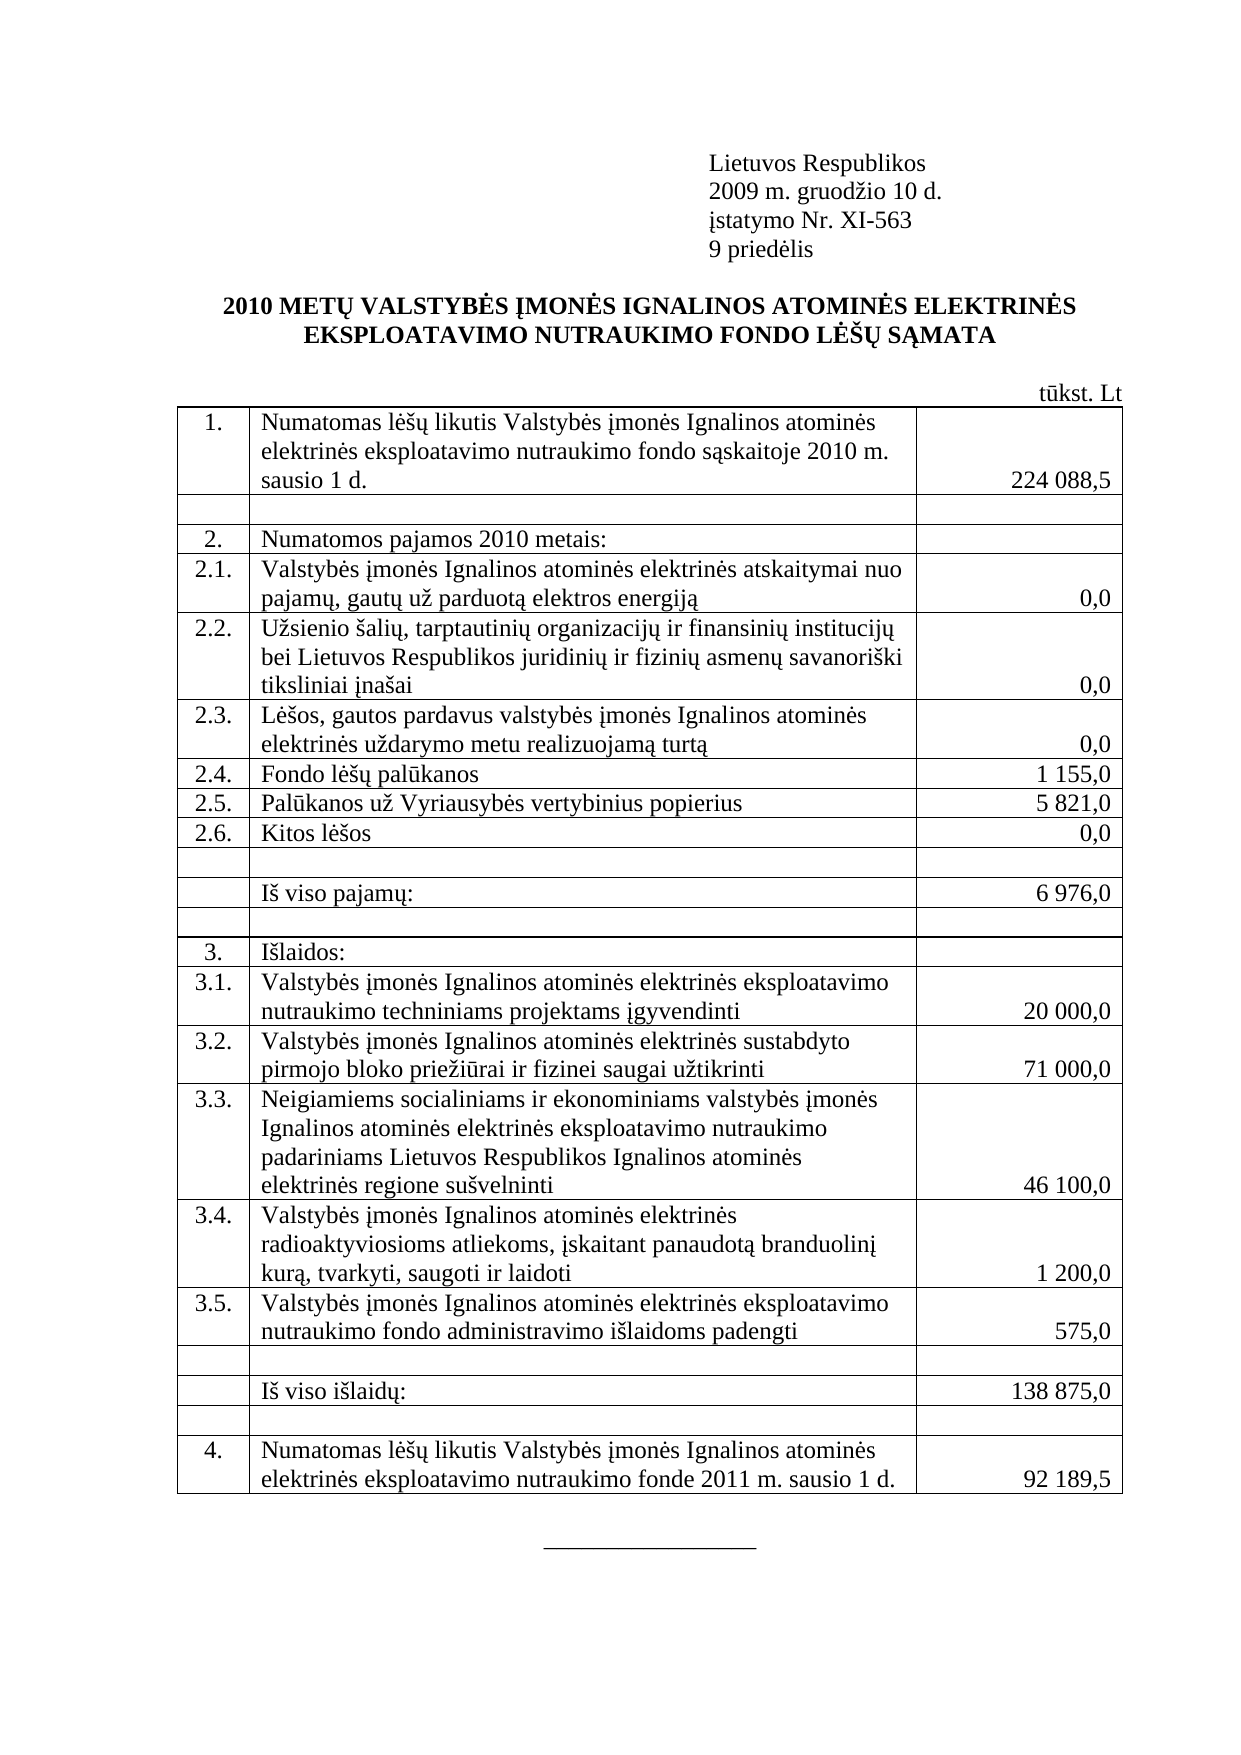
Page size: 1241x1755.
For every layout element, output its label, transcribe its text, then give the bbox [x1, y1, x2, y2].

table_cell [917, 1406, 1122, 1434]
table_cell Išlaidos: [250, 938, 916, 966]
table_cell 0,0 [917, 700, 1122, 758]
text 2009 m. gruodžio 10 d. [177, 176, 1122, 205]
table_cell 2.1. [178, 554, 249, 612]
table_header Numatomas lėšų likutis Valstybės įmonės Ignalinos atominės elektrinės eksploatavimo nutraukimo fondo sąskaitoje 2010 m. sausio 1 d. [250, 408, 916, 494]
table_cell 3. [178, 938, 249, 966]
table_cell [917, 908, 1122, 936]
table_cell 2.5. [178, 789, 249, 817]
table_cell Kitos lėšos [250, 818, 916, 847]
table_cell 2.2. [178, 613, 249, 699]
table_cell Palūkanos už Vyriausybės vertybinius popierius [250, 789, 916, 817]
table_cell 3.1. [178, 967, 249, 1025]
table_cell 3.5. [178, 1288, 249, 1345]
table_cell [250, 848, 916, 877]
table_cell 2. [178, 525, 249, 553]
text 2010 METŲ VALSTYBĖS ĮMONĖS IGNALINOS ATOMINĖS ELEKTRINĖS EKSPLOATAVIMO NUTRAUKIMO FONDO LĖŠŲ SĄMATA [177, 291, 1122, 349]
table_cell Numatomas lėšų likutis Valstybės įmonės Ignalinos atominės elektrinės eksploatavimo nutraukimo fonde 2011 m. sausio 1 d. [250, 1436, 916, 1493]
table_cell 1 155,0 [917, 759, 1122, 787]
table_cell Valstybės įmonės Ignalinos atominės elektrinės sustabdyto pirmojo bloko priežiūrai ir fizinei saugai užtikrinti [250, 1026, 916, 1083]
table_cell 138 875,0 [917, 1376, 1122, 1405]
table_cell Valstybės įmonės Ignalinos atominės elektrinės eksploatavimo nutraukimo fondo administravimo išlaidoms padengti [250, 1288, 916, 1345]
table_cell 6 976,0 [917, 878, 1122, 907]
table_cell [917, 495, 1122, 523]
table_cell Neigiamiems socialiniams ir ekonominiams valstybės įmonės Ignalinos atominės elektrinės eksploatavimo nutraukimo padariniams Lietuvos Respublikos Ignalinos atominės elektrinės regione sušvelninti [250, 1084, 916, 1199]
table_cell 0,0 [917, 554, 1122, 612]
table_cell [917, 1346, 1122, 1375]
text įstatymo Nr. XI-563 [177, 205, 1122, 234]
table_cell Užsienio šalių, tarptautinių organizacijų ir finansinių institucijų bei Lietuvos Respublikos juridinių ir fizinių asmenų savanoriški tiksliniai įnašai [250, 613, 916, 699]
table_cell 575,0 [917, 1288, 1122, 1345]
table_cell 4. [178, 1436, 249, 1493]
table_cell Fondo lėšų palūkanos [250, 759, 916, 787]
table_cell Numatomos pajamos 2010 metais: [250, 525, 916, 553]
table_cell [917, 848, 1122, 877]
table_cell Iš viso pajamų: [250, 878, 916, 907]
table_cell 2.3. [178, 700, 249, 758]
text _________________ [177, 1523, 1122, 1552]
table_cell 2.6. [178, 818, 249, 847]
table_header 224 088,5 [917, 408, 1122, 494]
table_cell Lėšos, gautos pardavus valstybės įmonės Ignalinos atominės elektrinės uždarymo metu realizuojamą turtą [250, 700, 916, 758]
table_cell 0,0 [917, 613, 1122, 699]
table_cell 92 189,5 [917, 1436, 1122, 1493]
table_cell Valstybės įmonės Ignalinos atominės elektrinės radioaktyviosioms atliekoms, įskaitant panaudotą branduolinį kurą, tvarkyti, saugoti ir laidoti [250, 1200, 916, 1287]
table_cell [178, 848, 249, 877]
table_cell [917, 938, 1122, 966]
table_cell [178, 495, 249, 523]
table_cell Valstybės įmonės Ignalinos atominės elektrinės atskaitymai nuo pajamų, gautų už parduotą elektros energiją [250, 554, 916, 612]
text 9 priedėlis [177, 234, 1122, 263]
table_cell 3.3. [178, 1084, 249, 1199]
table_cell 20 000,0 [917, 967, 1122, 1025]
table_cell [178, 1376, 249, 1405]
table_cell 71 000,0 [917, 1026, 1122, 1083]
table_cell [917, 525, 1122, 553]
table_cell 3.4. [178, 1200, 249, 1287]
table_cell [250, 908, 916, 936]
table_cell [178, 878, 249, 907]
table_cell [178, 908, 249, 936]
text tūkst. Lt [177, 378, 1122, 406]
table_cell [250, 1346, 916, 1375]
table_cell 1 200,0 [917, 1200, 1122, 1287]
table_cell 2.4. [178, 759, 249, 787]
table_cell 5 821,0 [917, 789, 1122, 817]
table_cell [250, 495, 916, 523]
table_cell 46 100,0 [917, 1084, 1122, 1199]
table_header 1. [178, 408, 249, 494]
table_cell [178, 1346, 249, 1375]
table_cell [178, 1406, 249, 1434]
table_cell 3.2. [178, 1026, 249, 1083]
table_cell Valstybės įmonės Ignalinos atominės elektrinės eksploatavimo nutraukimo techniniams projektams įgyvendinti [250, 967, 916, 1025]
table_cell 0,0 [917, 818, 1122, 847]
table_cell Iš viso išlaidų: [250, 1376, 916, 1405]
text Lietuvos Respublikos [177, 148, 1122, 176]
table_cell [250, 1406, 916, 1434]
